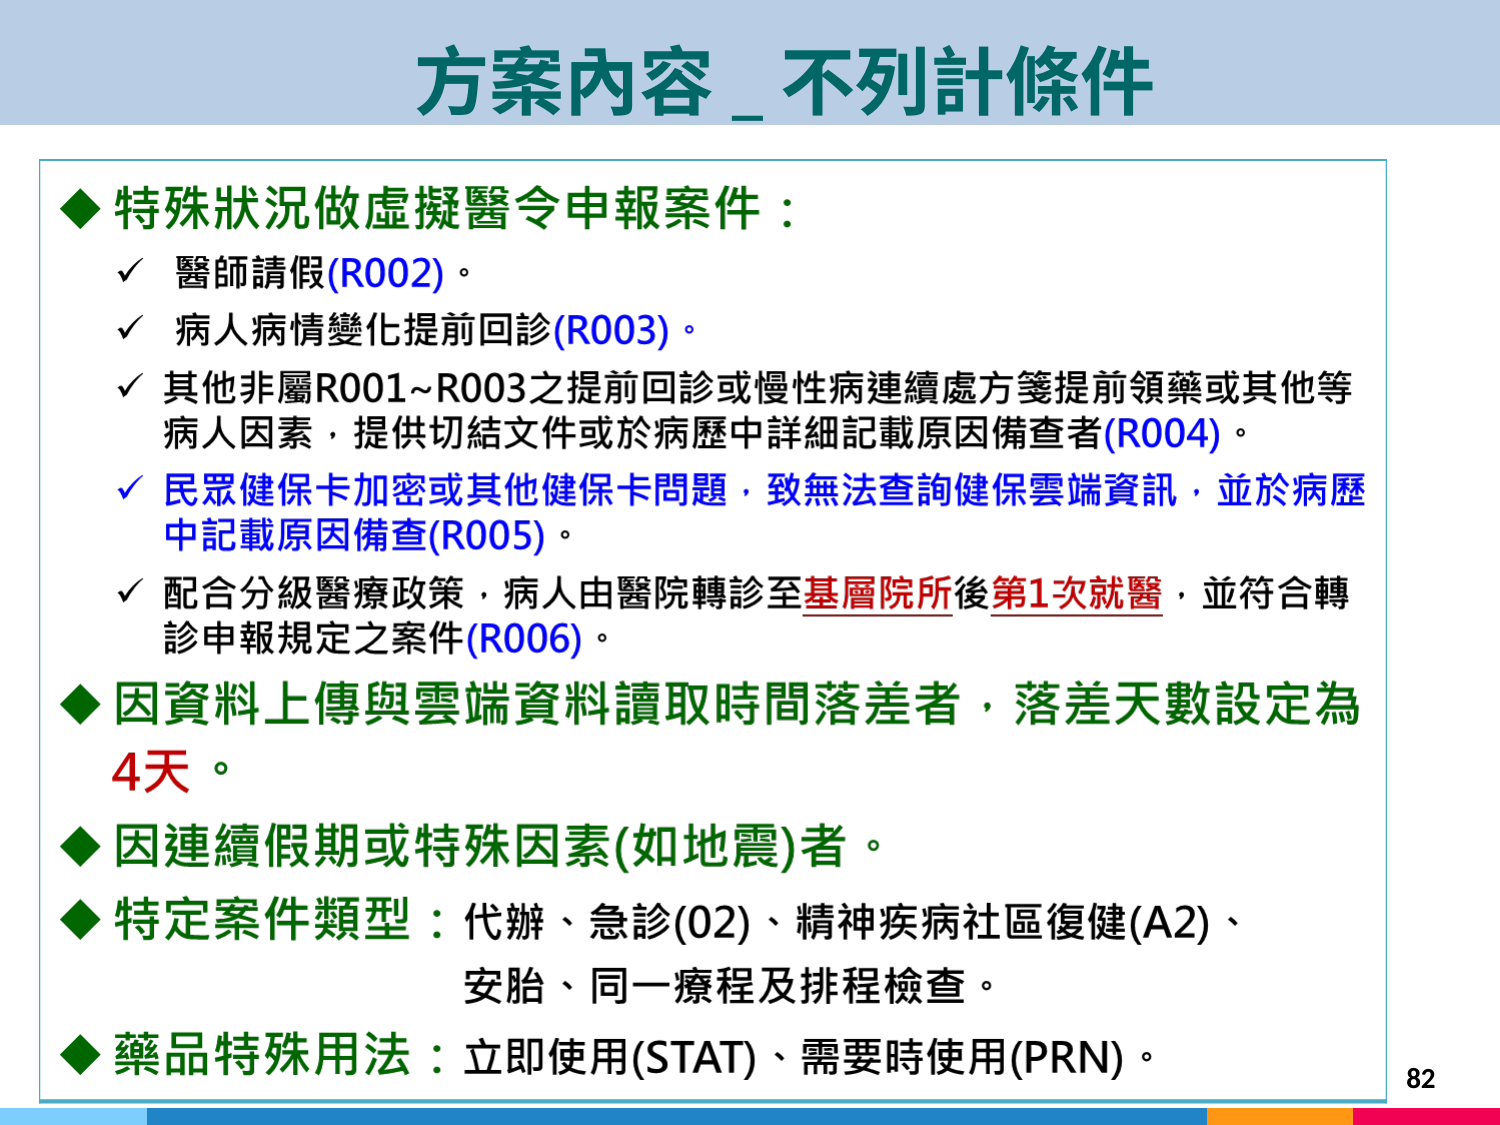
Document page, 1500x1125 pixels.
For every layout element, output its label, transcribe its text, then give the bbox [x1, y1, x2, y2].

text_box [1391, 1043, 1482, 1113]
text_box 方案內容_不列計條件 [35, 19, 1500, 126]
picture [39, 159, 1387, 1115]
